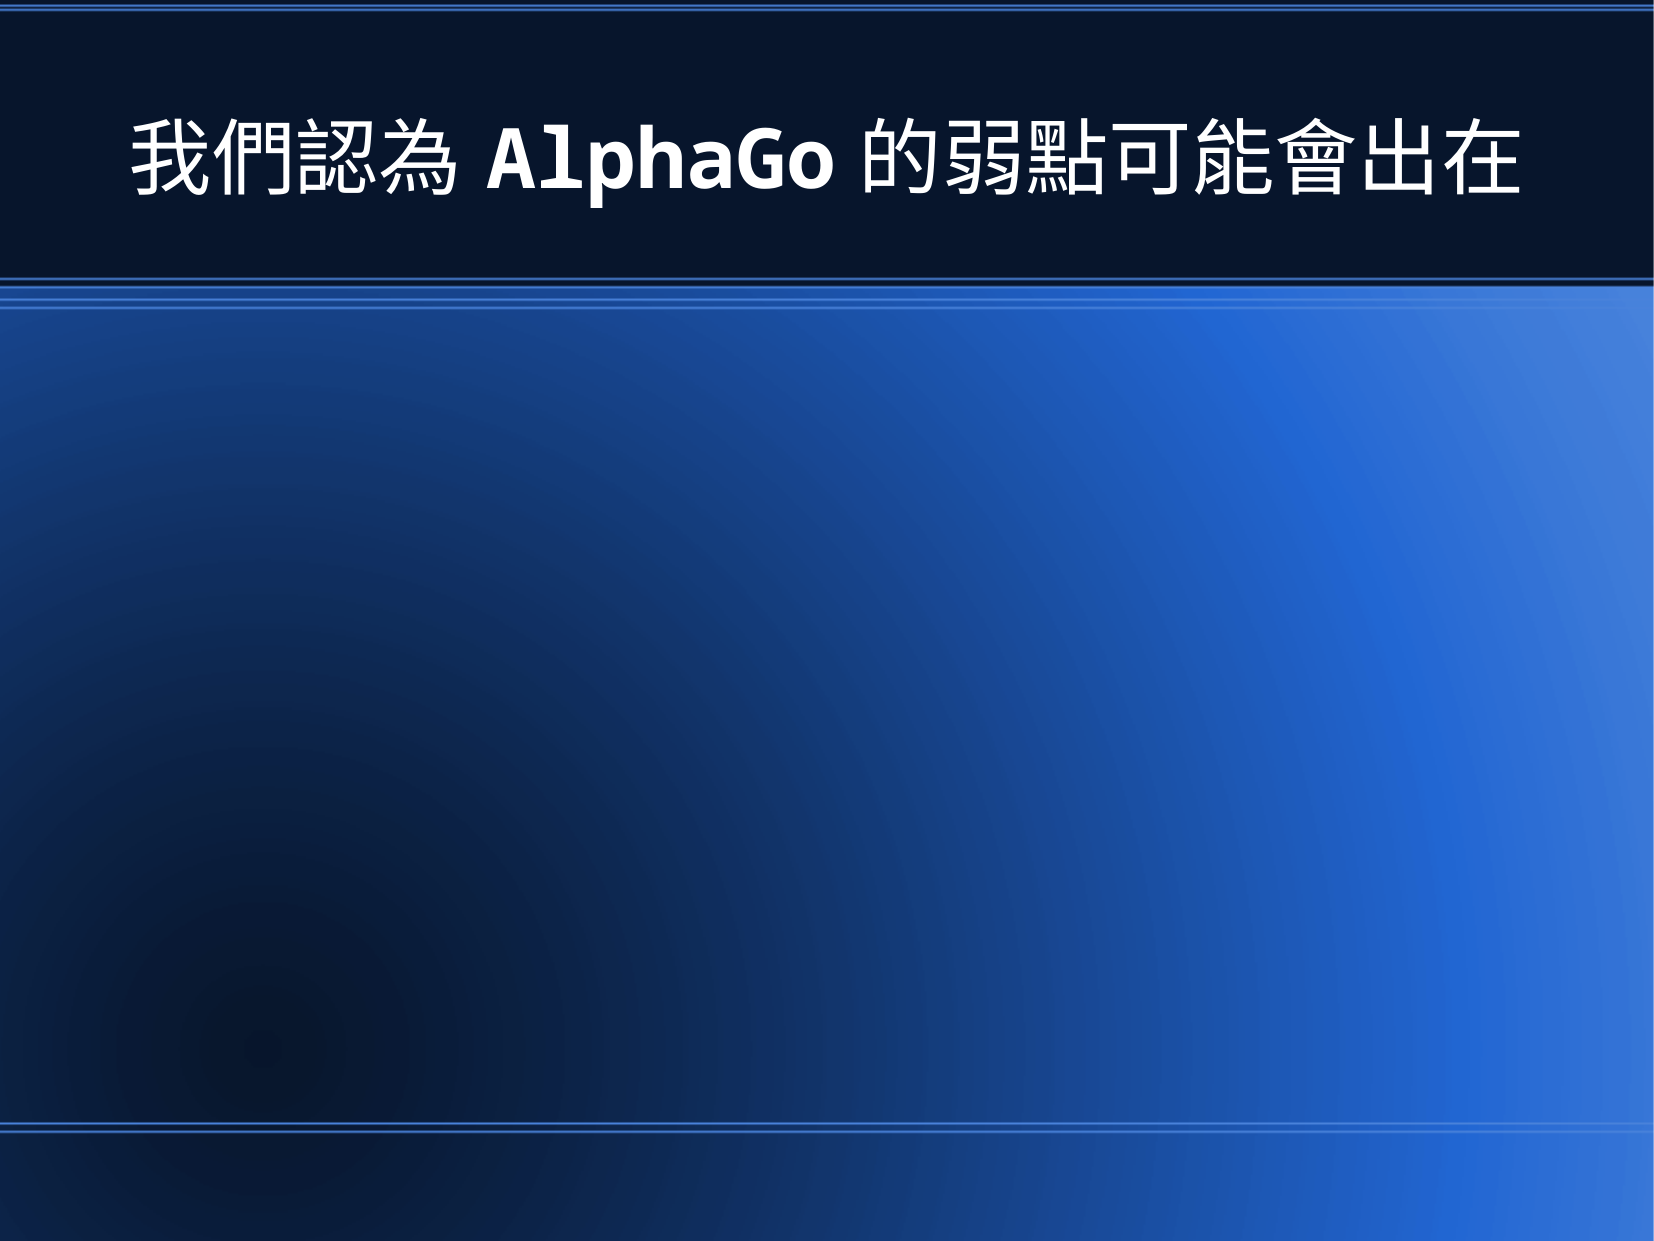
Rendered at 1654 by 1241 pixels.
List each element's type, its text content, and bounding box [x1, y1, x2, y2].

title 我們認為AlphaGo的弱點可能會出在 [82, 49, 1571, 257]
picture [0, 0, 1654, 1241]
